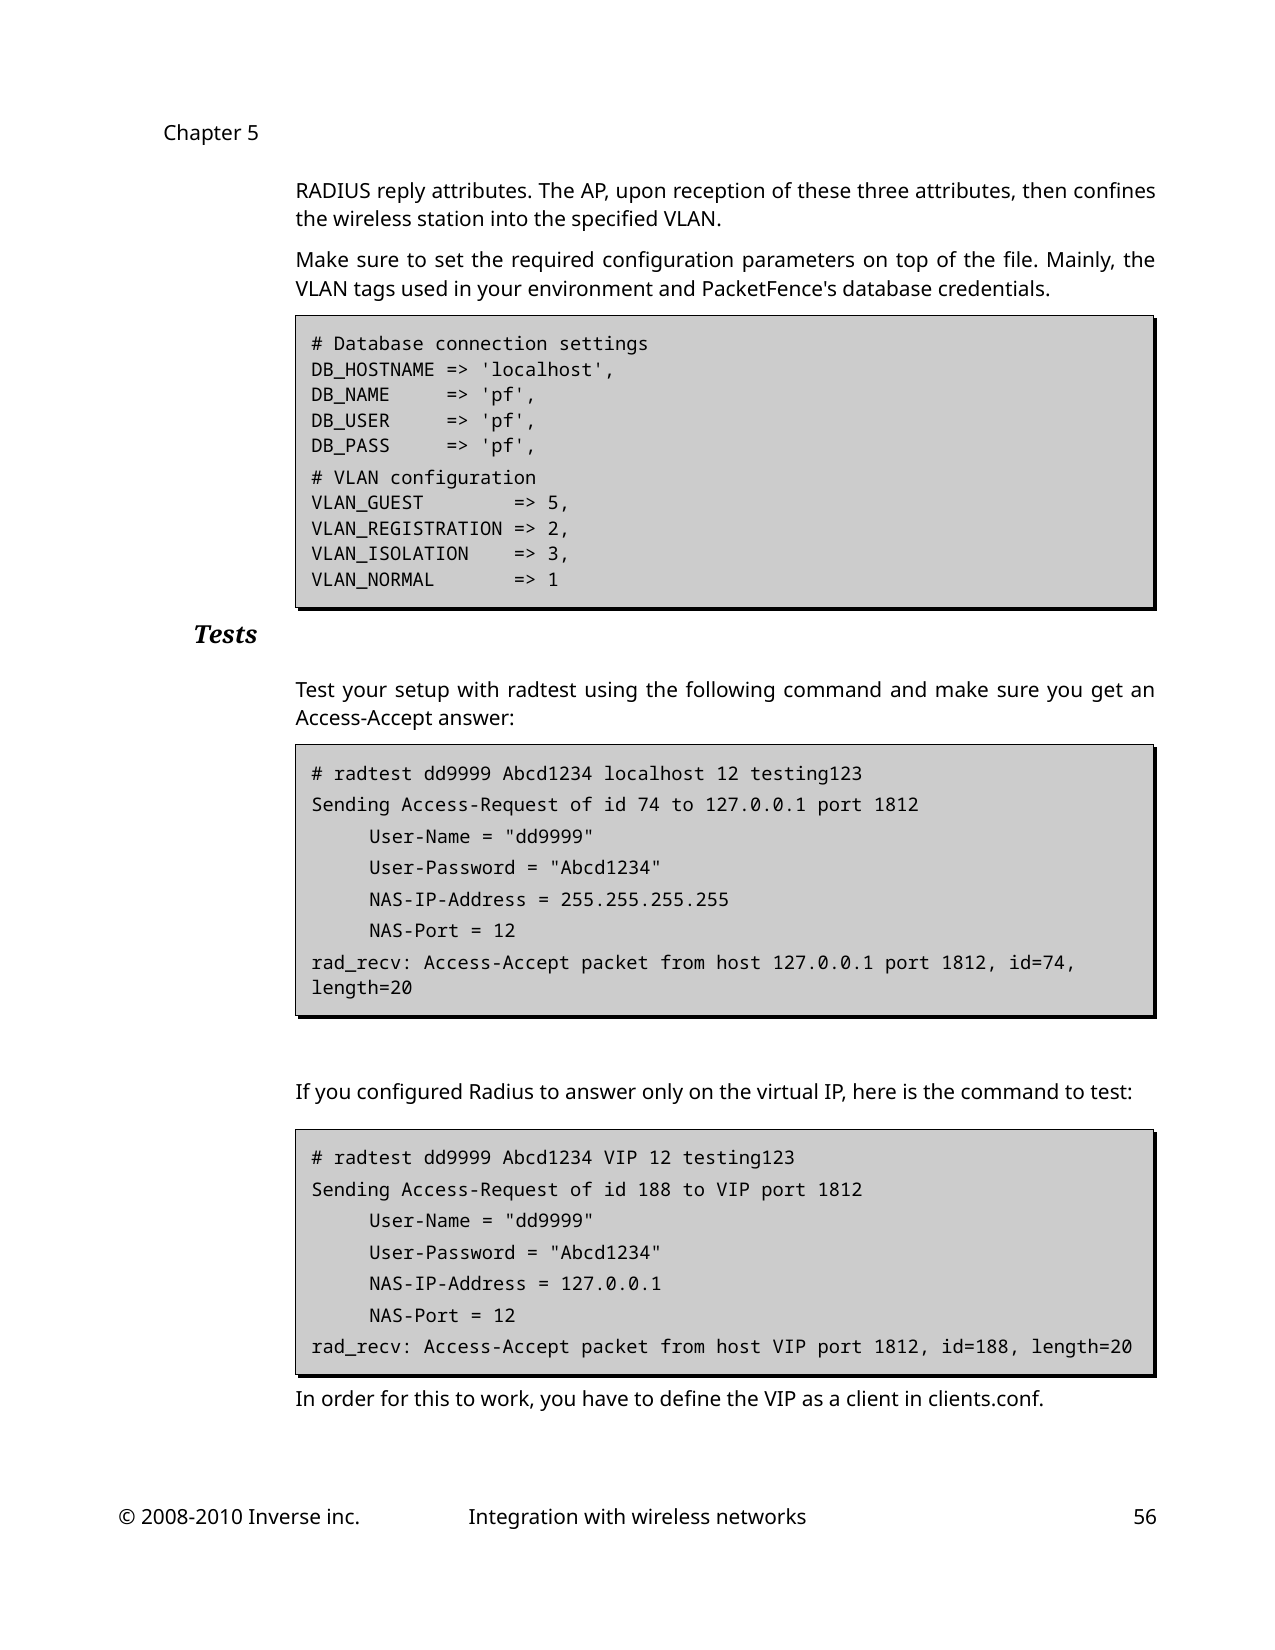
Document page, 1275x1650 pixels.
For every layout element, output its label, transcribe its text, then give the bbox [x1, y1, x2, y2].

text User-Password = "Abcd1234" [296, 1223, 1153, 1255]
text User-Password = "Abcd1234" [296, 839, 1153, 870]
text NAS-Port = 12 [296, 1286, 1153, 1318]
text NAS-Port = 12 [296, 902, 1153, 933]
text NAS-IP-Address = 127.0.0.1 [296, 1255, 1153, 1286]
text rad_recv: Access-Accept packet from host VIP port 1812, id=188, length=20 [296, 1318, 1153, 1374]
text User-Name = "dd9999" [296, 1192, 1153, 1223]
text Make sure to set the required configuration parameters on top of the file. Mainly, the VLAN tags used in your environment and PacketFence's database credentials. [295, 245, 1157, 302]
text If you configured Radius to answer only on the virtual IP, here is the command to test: [295, 1077, 1157, 1105]
text Test your setup with radtest using the following command and make sure you get an Access-Accept answer: [295, 675, 1157, 732]
text In order for this to work, you have to define the VIP as a client in clients.conf. [295, 1384, 1157, 1412]
text # Database connection settings DB_HOSTNAME => 'localhost', DB_NAME => 'pf', DB_USER => 'pf', DB_PASS => 'pf', [296, 316, 1153, 448]
text Sending Access-Request of id 74 to 127.0.0.1 port 1812 [296, 776, 1153, 807]
text Sending Access-Request of id 188 to VIP port 1812 [296, 1160, 1153, 1192]
text # VLAN configuration VLAN_GUEST => 5, VLAN_REGISTRATION => 2, VLAN_ISOLATION => 3, VLAN_NORMAL => 1 [296, 448, 1153, 607]
subtitle Tests [156, 616, 1157, 650]
text NAS-IP-Address = 255.255.255.255 [296, 870, 1153, 902]
text User-Name = "dd9999" [296, 807, 1153, 839]
text RADIUS reply attributes. The AP, upon reception of these three attributes, then confines the wireless station into the specified VLAN. [295, 176, 1157, 233]
text # radtest dd9999 Abcd1234 VIP 12 testing123 [296, 1130, 1153, 1160]
text # radtest dd9999 Abcd1234 localhost 12 testing123 [296, 745, 1153, 776]
text rad_recv: Access-Accept packet from host 127.0.0.1 port 1812, id=74, length=20 [296, 933, 1153, 1015]
